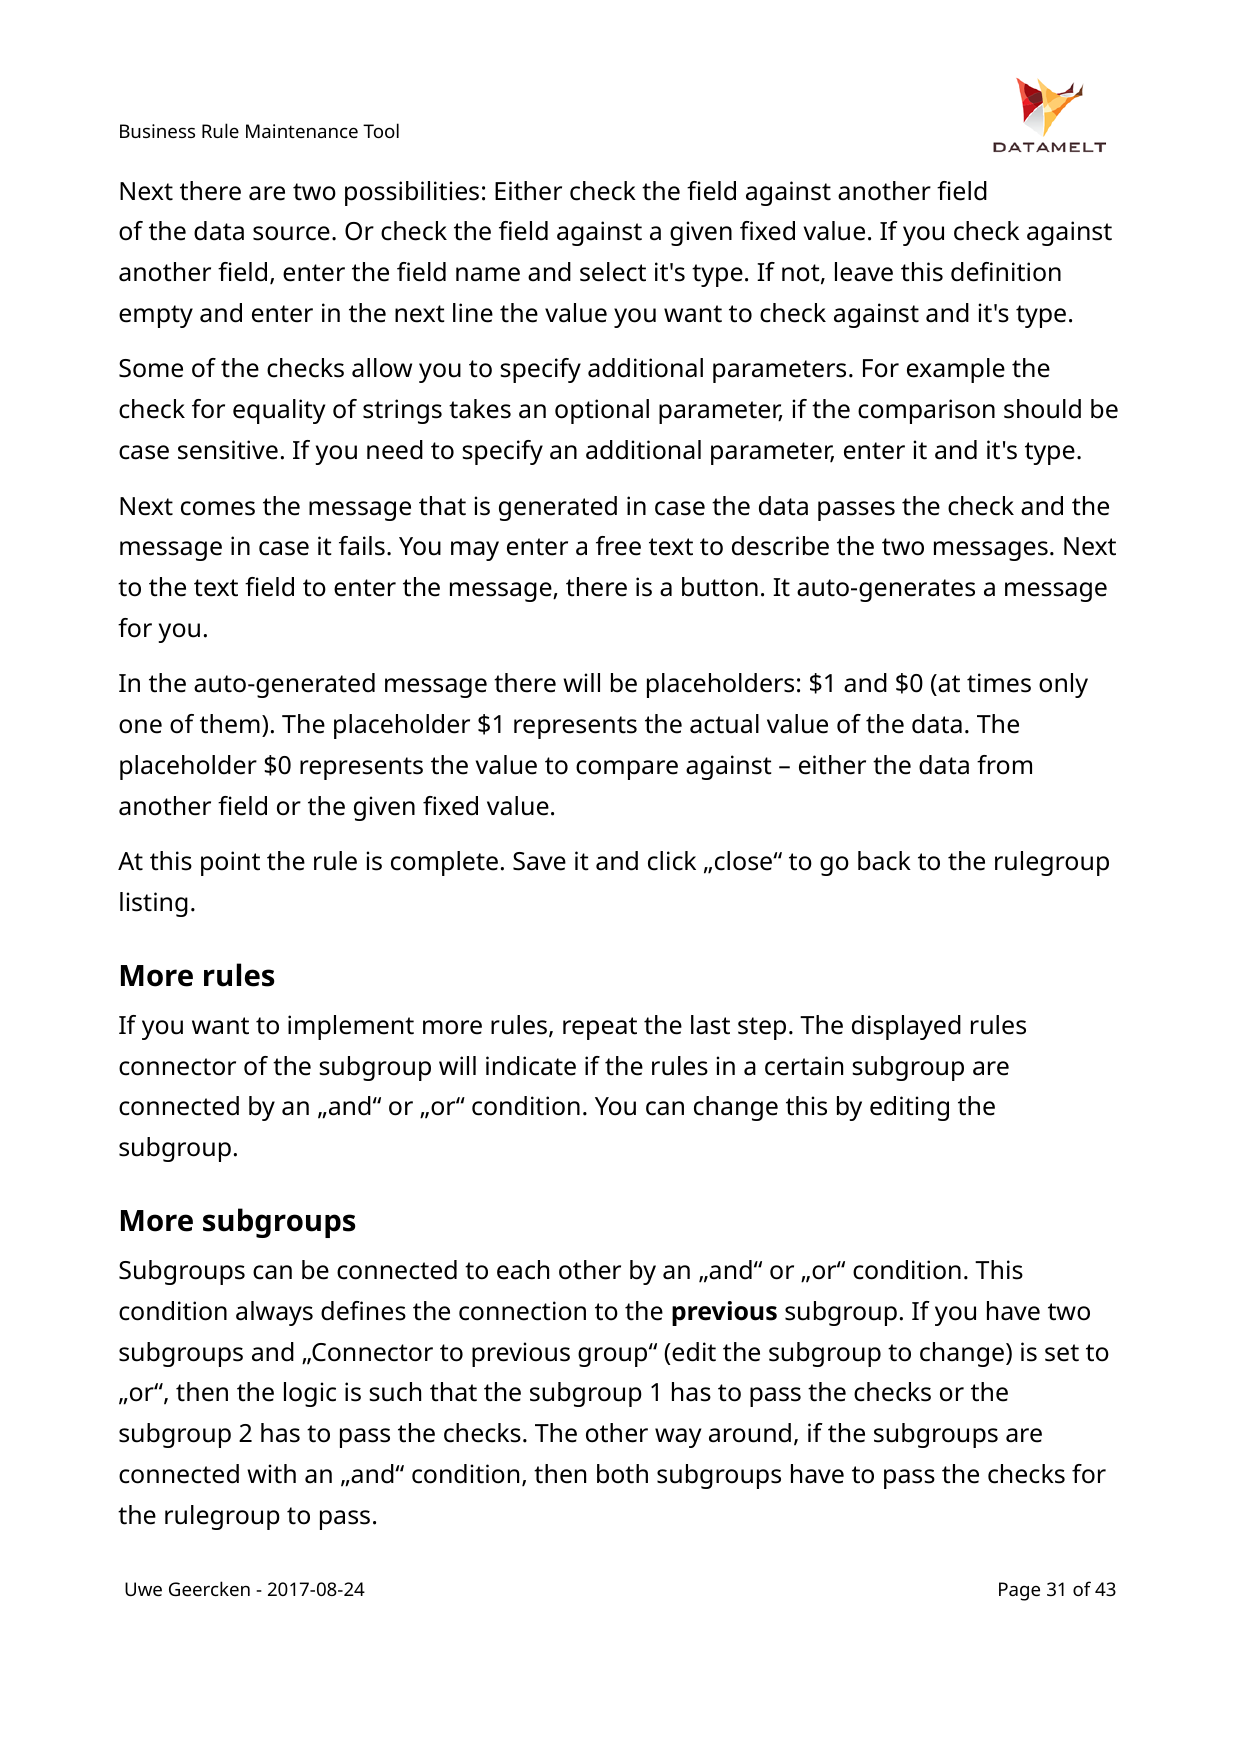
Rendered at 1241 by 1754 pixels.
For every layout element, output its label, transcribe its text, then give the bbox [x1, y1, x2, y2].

text At this point the rule is complete. Save it and click „close“ to go back to the rulegroup listing. [118, 844, 1122, 919]
text If you want to implement more rules, repeat the last step. The displayed rules connector of the subgroup will indicate if the rules in a certain subgroup are connected by an „and“ or „or“ condition. You can change this by editing the subgroup. [118, 1007, 1122, 1164]
subtitle More rules [118, 955, 1122, 995]
subtitle More subgroups [118, 1200, 1122, 1240]
text Subgroups can be connected to each other by an „and“ or „or“ condition. This condition always defines the connection to the previous subgroup. If you have two subgroups and „Connector to previous group“ (edit the subgroup to change) is set to „or“, then the logic is such that the subgroup 1 has to pass the checks or the subgroup 2 has to pass the checks. The other way around, if the subgroups are connected with an „and“ condition, then both subgroups have to pass the checks for the rulegroup to pass. [118, 1252, 1122, 1532]
picture [992, 69, 1107, 160]
text In the auto-generated message there will be placeholders: $1 and $0 (at times only one of them). The placeholder $1 represents the actual value of the data. The placeholder $0 represents the value to compare against – either the data from another field or the given fixed value. [118, 666, 1122, 823]
text Next there are two possibilities: Either check the field against another field of the data source. Or check the field against a given fixed value. If you check against another field, enter the field name and select it's type. If not, leave this definition empty and enter in the next line the value you want to check against and it's type. [118, 173, 1122, 330]
text Some of the checks allow you to specify additional parameters. For example the check for equality of strings takes an optional parameter, if the comparison should be case sensitive. If you need to specify an additional parameter, enter it and it's type. [118, 351, 1122, 467]
text Next comes the message that is generated in case the data passes the check and the message in case it fails. You may enter a free text to describe the two messages. Next to the text field to enter the message, there is a button. It auto-generates a message for you. [118, 488, 1122, 645]
